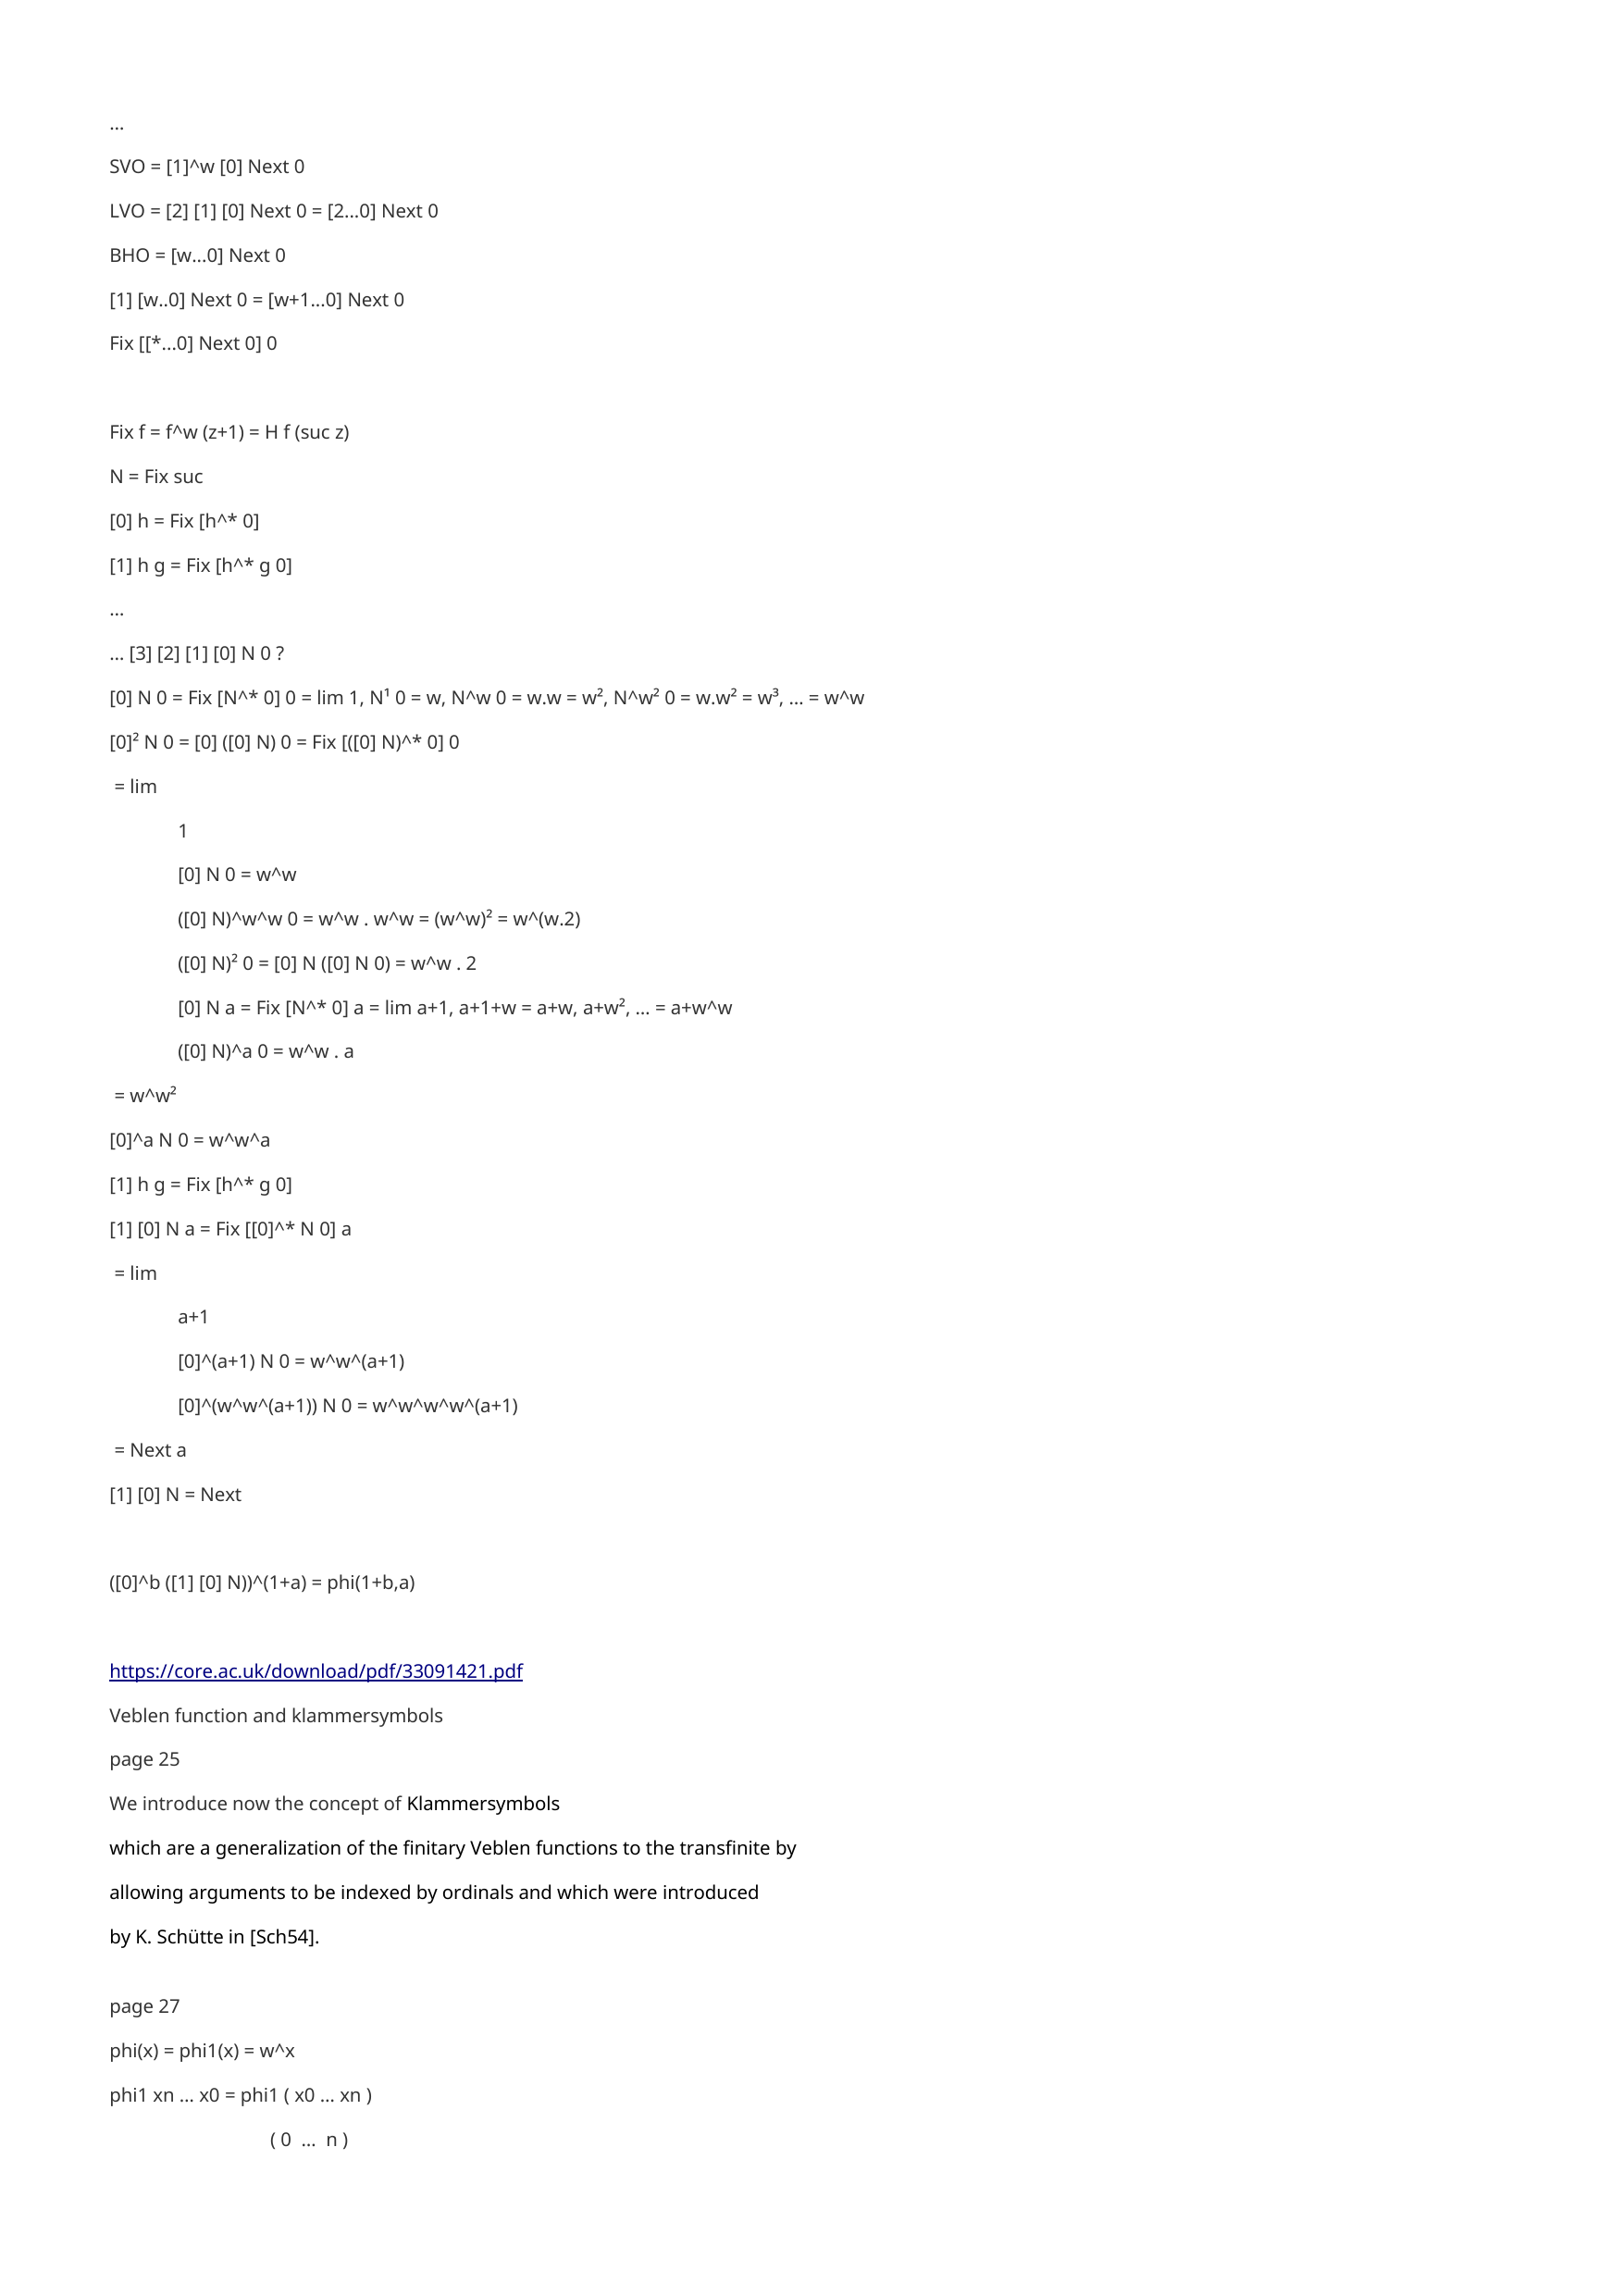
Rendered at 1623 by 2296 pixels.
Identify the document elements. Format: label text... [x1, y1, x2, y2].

text [1] [w..0] Next 0 = [w+1...0] Next 0 [109, 286, 1514, 312]
text a+1 [109, 1304, 1514, 1330]
text [0]^a N 0 = w^w^a [109, 1127, 1514, 1153]
text [1] [0] N a = Fix [[0]^* N 0] a [109, 1215, 1514, 1241]
text [1] [0] N = Next [109, 1481, 1514, 1507]
text ([0] N)^w^w 0 = w^w . w^w = (w^w)² = w^(w.2) [109, 906, 1514, 931]
text [0]^(w^w^(a+1)) N 0 = w^w^w^w^(a+1) [109, 1393, 1514, 1418]
text = lim [109, 773, 1514, 799]
text Fix f = f^w (z+1) = H f (suc z) [109, 419, 1514, 445]
text = Next a [109, 1436, 1514, 1462]
text page 25 [109, 1746, 1514, 1772]
text ([0] N)^a 0 = w^w . a [109, 1038, 1514, 1064]
text [0]^(a+1) N 0 = w^w^(a+1) [109, 1348, 1514, 1373]
text BHO = [w...0] Next 0 [109, 242, 1514, 267]
text [1] h g = Fix [h^* g 0] [109, 1172, 1514, 1197]
text N = Fix suc [109, 464, 1514, 489]
text [0] N a = Fix [N^* 0] a = lim a+1, a+1+w = a+w, a+w², … = a+w^w [109, 994, 1514, 1020]
text phi(x) = phi1(x) = w^x [109, 2038, 1514, 2063]
text … [3] [2] [1] [0] N 0 ? [109, 640, 1514, 665]
text [0] h = Fix [h^* 0] [109, 507, 1514, 533]
text [1] h g = Fix [h^* g 0] [109, 552, 1514, 577]
text ([0] N)² 0 = [0] N ([0] N 0) = w^w . 2 [109, 950, 1514, 975]
text allowing arguments to be indexed by ordinals and which were introduced [109, 1880, 1514, 1905]
text Veblen function and klammersymbols [109, 1702, 1514, 1728]
text Fix [[*...0] Next 0] 0 [109, 330, 1514, 356]
text = lim [109, 1260, 1514, 1285]
text We introduce now the concept of Klammersymbols [109, 1791, 1514, 1817]
text https://core.ac.uk/download/pdf/33091421.pdf [109, 1658, 1514, 1683]
text page 27 [109, 1993, 1514, 2019]
text = w^w² [109, 1083, 1514, 1109]
text 1 [109, 817, 1514, 843]
text phi1 xn … x0 = phi1 ( x0 … xn ) [109, 2081, 1514, 2107]
text which are a generalization of the finitary Veblen functions to the transfinite by [109, 1835, 1514, 1861]
text by K. Schütte in [Sch54]. [109, 1923, 1514, 1949]
text ([0]^b ([1] [0] N))^(1+a) = phi(1+b,a) [109, 1570, 1514, 1595]
text … [109, 596, 1514, 622]
text [0] N 0 = Fix [N^* 0] 0 = lim 1, N¹ 0 = w, N^w 0 = w.w = w², N^w² 0 = w.w² = w³, … = w^w [109, 685, 1514, 710]
text LVO = [2] [1] [0] Next 0 = [2...0] Next 0 [109, 198, 1514, 223]
text [0] N 0 = w^w [109, 862, 1514, 887]
text SVO = [1]^w [0] Next 0 [109, 154, 1514, 180]
text [0]² N 0 = [0] ([0] N) 0 = Fix [([0] N)^* 0] 0 [109, 728, 1514, 754]
text … [109, 109, 1514, 135]
text ( 0 … n ) [109, 2126, 1514, 2152]
